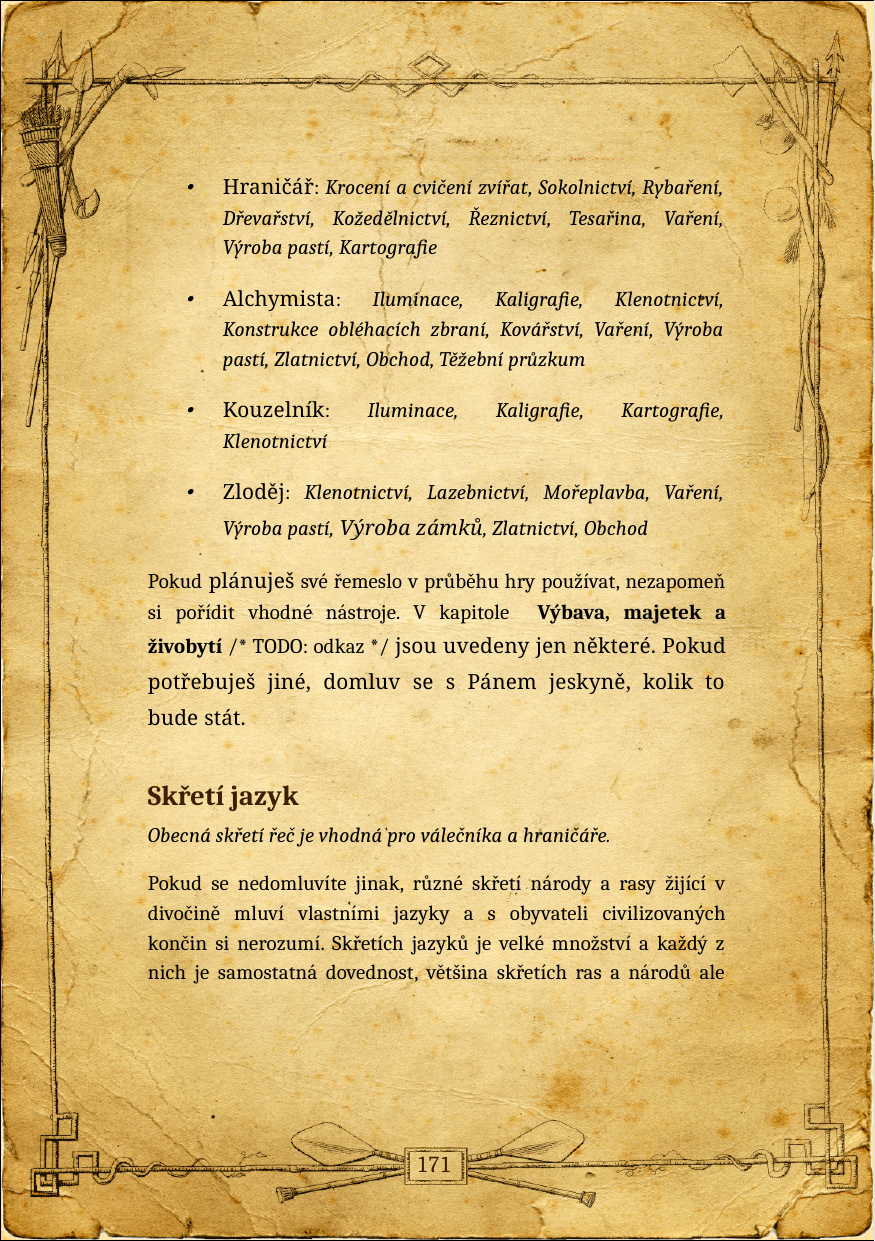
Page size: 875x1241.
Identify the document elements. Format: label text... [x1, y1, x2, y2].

list Alchymista: Iluminace, Kaligrafie, Klenotnictví, Konstrukce obléhacích zbraní, Kovářství, Vaření, Výroba pastí, Zlatnictví, Obchod, Těžební průzkum [185, 284, 726, 372]
list Zloděj: Klenotnictví, Lazebnictví, Mořeplavba, Vaření, Výroba pastí, Výroba zámků, Zlatnictví, Obchod [185, 477, 726, 541]
text Pokud plánuješ své řemeslo v průběhu hry používat, nezapomeň si pořídit vhodné nástroje. V kapitole Výbava, majetek a živobytí /* TODO: odkaz */ jsou uvedeny jen některé. Pokud potřebuješ jiné, domluv se s Pánem jeskyně, kolik to bude stát. [148, 566, 726, 731]
list Kouzelník: Iluminace, Kaligrafie, Kartografie, Klenotnictví [185, 396, 726, 454]
text Obecná skřetí řeč je vhodná pro válečníka a hraničáře. [148, 824, 726, 848]
text Pokud se nedomluvíte jinak, různé skřetí národy a rasy žijící v divočině mluví vlastními jazyky a s obyvateli civilizovaných končin si nerozumí. Skřetích jazyků je velké množství a každý z nich je samostatná dovednost, většina skřetích ras a národů ale [148, 871, 726, 985]
list Hraničář: Krocení a cvičení zvířat, Sokolnictví, Rybaření, Dřevařství, Kožedělnictví, Řeznictví, Tesařina, Vaření, Výroba pastí, Kartografie [185, 172, 726, 260]
subtitle Skřetí jazyk [148, 779, 726, 812]
picture [1, 1, 874, 1240]
